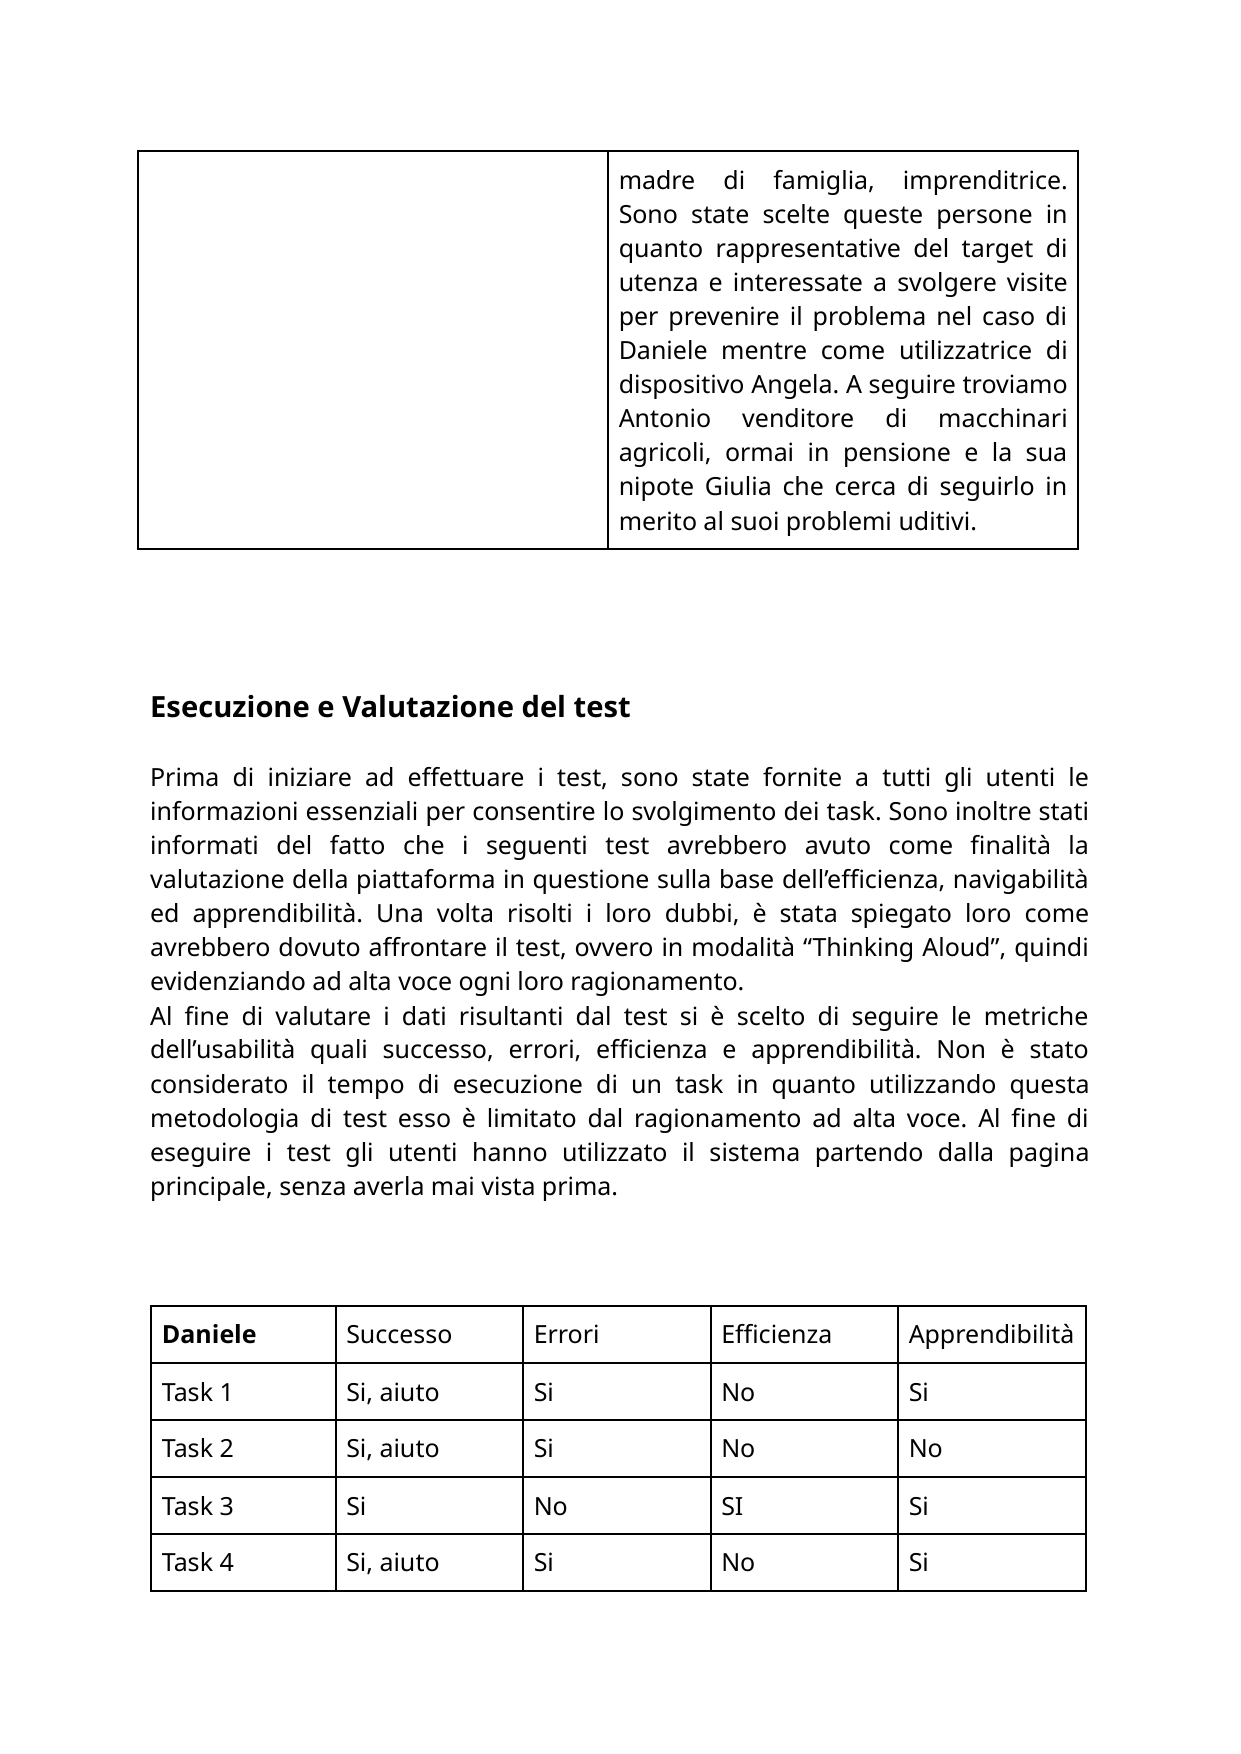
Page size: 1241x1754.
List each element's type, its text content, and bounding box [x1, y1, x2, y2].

table_cell Si, aiuto [337, 1364, 522, 1419]
table_header Apprendibilità [899, 1307, 1085, 1362]
table_cell Si [524, 1421, 710, 1476]
table_cell No [712, 1364, 897, 1419]
text Al fine di valutare i dati risultanti dal test si è scelto di seguire le metriche dell’usabilità quali successo, errori, efficienza e apprendibilità. Non è stato considerato il tempo di esecuzione di un task in quanto utilizzando questa metodologia di test esso è limitato dal ragionamento ad alta voce. Al fine di eseguire i test gli utenti hanno utilizzato il sistema partendo dalla pagina principale, senza averla mai vista prima. [150, 998, 1090, 1202]
table_cell Task 2 [152, 1421, 335, 1476]
table_cell madre di famiglia, imprenditrice. Sono state scelte queste persone in quanto rappresentative del target di utenza e interessate a svolgere visite per prevenire il problema nel caso di Daniele mentre come utilizzatrice di dispositivo Angela. A seguire troviamo Antonio venditore di macchinari agricoli, ormai in pensione e la sua nipote Giulia che cerca di seguirlo in merito al suoi problemi uditivi. [609, 152, 1077, 548]
table_cell No [524, 1478, 710, 1533]
table_cell Task 4 [152, 1535, 335, 1589]
table_header Successo [337, 1307, 522, 1362]
table_cell Si [524, 1535, 710, 1589]
table_cell Si [899, 1535, 1085, 1589]
table_cell No [712, 1421, 897, 1476]
table_cell SI [712, 1478, 897, 1533]
table_cell No [712, 1535, 897, 1589]
text Esecuzione e Valutazione del test [150, 686, 1090, 726]
table_cell [139, 152, 607, 548]
table_cell Si [899, 1364, 1085, 1419]
text Prima di iniziare ad effettuare i test, sono state fornite a tutti gli utenti le informazioni essenziali per consentire lo svolgimento dei task. Sono inoltre stati informati del fatto che i seguenti test avrebbero avuto come finalità la valutazione della piattaforma in questione sulla base dell’efficienza, navigabilità ed apprendibilità. Una volta risolti i loro dubbi, è stata spiegato loro come avrebbero dovuto affrontare il test, ovvero in modalità “Thinking Aloud”, quindi evidenziando ad alta voce ogni loro ragionamento. [150, 760, 1090, 998]
table_header Errori [524, 1307, 710, 1362]
table_cell Task 1 [152, 1364, 335, 1419]
table_header Efficienza [712, 1307, 897, 1362]
table_cell No [899, 1421, 1085, 1476]
table_cell Si, aiuto [337, 1535, 522, 1589]
table_header Daniele [152, 1307, 335, 1362]
table_cell Si [899, 1478, 1085, 1533]
table_cell Task 3 [152, 1478, 335, 1533]
table_cell Si [337, 1478, 522, 1533]
table_cell Si, aiuto [337, 1421, 522, 1476]
table_cell Si [524, 1364, 710, 1419]
